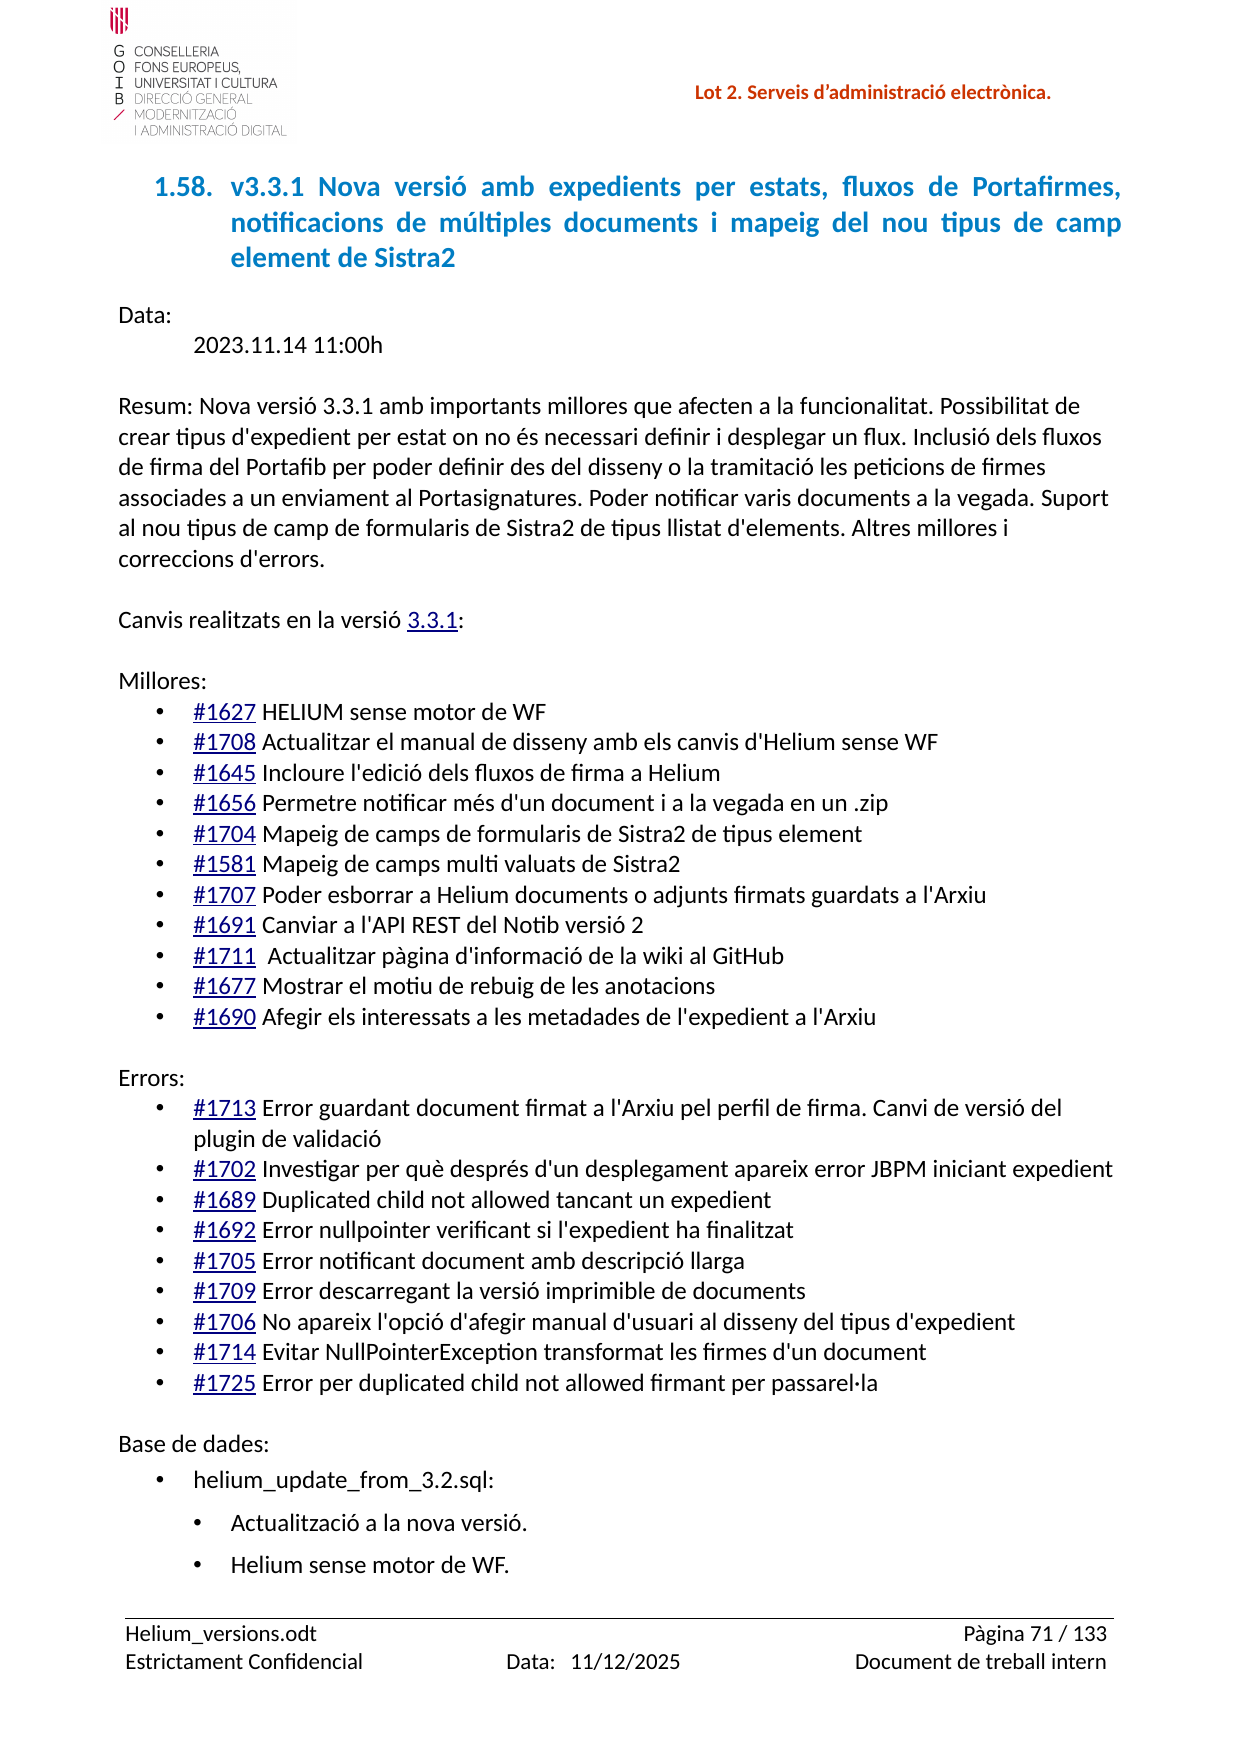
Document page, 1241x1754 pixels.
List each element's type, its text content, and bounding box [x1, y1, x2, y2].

list #1581 Mapeig de camps multi valuats de Sistra2 [156, 848, 1122, 879]
text Resum: Nova versió 3.3.1 amb importants millores que afecten a la funcionalitat. Possibilitat de crear tipus d'expedient per estat on no és necessari definir i desplegar un flux. Inclusió dels fluxos de firma del Portafib per poder definir des del disseny o la tramitació les peticions de firmes associades a un enviament al Portasignatures. Poder notificar varis documents a la vegada. Suport al nou tipus de camp de formularis de Sistra2 de tipus llistat d'elements. Altres millores i correccions d'errors. [118, 390, 1122, 573]
list #1656 Permetre notificar més d'un document i a la vegada en un .zip [156, 787, 1122, 818]
text Millores: [118, 665, 1122, 696]
list #1708 Actualitzar el manual de disseny amb els canvis d'Helium sense WF [156, 726, 1122, 757]
list #1692 Error nullpointer verificant si l'expedient ha finalitzat [156, 1214, 1122, 1245]
list #1711 Actualitzar pàgina d'informació de la wiki al GitHub [156, 940, 1122, 970]
list #1709 Error descarregant la versió imprimible de documents [156, 1276, 1122, 1306]
list #1705 Error notificant document amb descripció llarga [156, 1245, 1122, 1276]
list #1707 Poder esborrar a Helium documents o adjunts firmats guardats a l'Arxiu [156, 879, 1122, 909]
list #1691 Canviar a l'API REST del Notib versió 2 [156, 909, 1122, 940]
list #1704 Mapeig de camps de formularis de Sistra2 de tipus element [156, 818, 1122, 848]
list Helium sense motor de WF. [193, 1549, 1122, 1580]
subtitle v3.3.1 Nova versió amb expedients per estats, fluxos de Portafirmes, notificacions de múltiples documents i mapeig del nou tipus de camp element de Sistra2 [153, 168, 1122, 275]
list helium_update_from_3.2.sql: [156, 1464, 1122, 1495]
list #1645 Incloure l'edició dels fluxos de firma a Helium [156, 757, 1122, 787]
list #1627 HELIUM sense motor de WF [156, 696, 1122, 726]
text Data: [118, 299, 1122, 329]
text Base de dades: [118, 1428, 1122, 1459]
list #1714 Evitar NullPointerException transformat les firmes d'un document [156, 1337, 1122, 1367]
text 2023.11.14 11:00h [118, 329, 1122, 360]
text Canvis realitzats en la versió 3.3.1: [118, 604, 1122, 634]
list Actualització a la nova versió. [193, 1507, 1122, 1537]
picture [100, 0, 297, 144]
text Errors: [118, 1062, 1122, 1092]
list #1690 Afegir els interessats a les metadades de l'expedient a l'Arxiu [156, 1001, 1122, 1031]
list #1689 Duplicated child not allowed tancant un expedient [156, 1184, 1122, 1214]
list #1725 Error per duplicated child not allowed firmant per passarel·la [156, 1367, 1122, 1398]
list #1706 No apareix l'opció d'afegir manual d'usuari al disseny del tipus d'expedient [156, 1306, 1122, 1337]
list #1713 Error guardant document firmat a l'Arxiu pel perfil de firma. Canvi de versió del plugin de validació [156, 1092, 1122, 1153]
list #1677 Mostrar el motiu de rebuig de les anotacions [156, 970, 1122, 1001]
list #1702 Investigar per què després d'un desplegament apareix error JBPM iniciant expedient [156, 1153, 1122, 1184]
